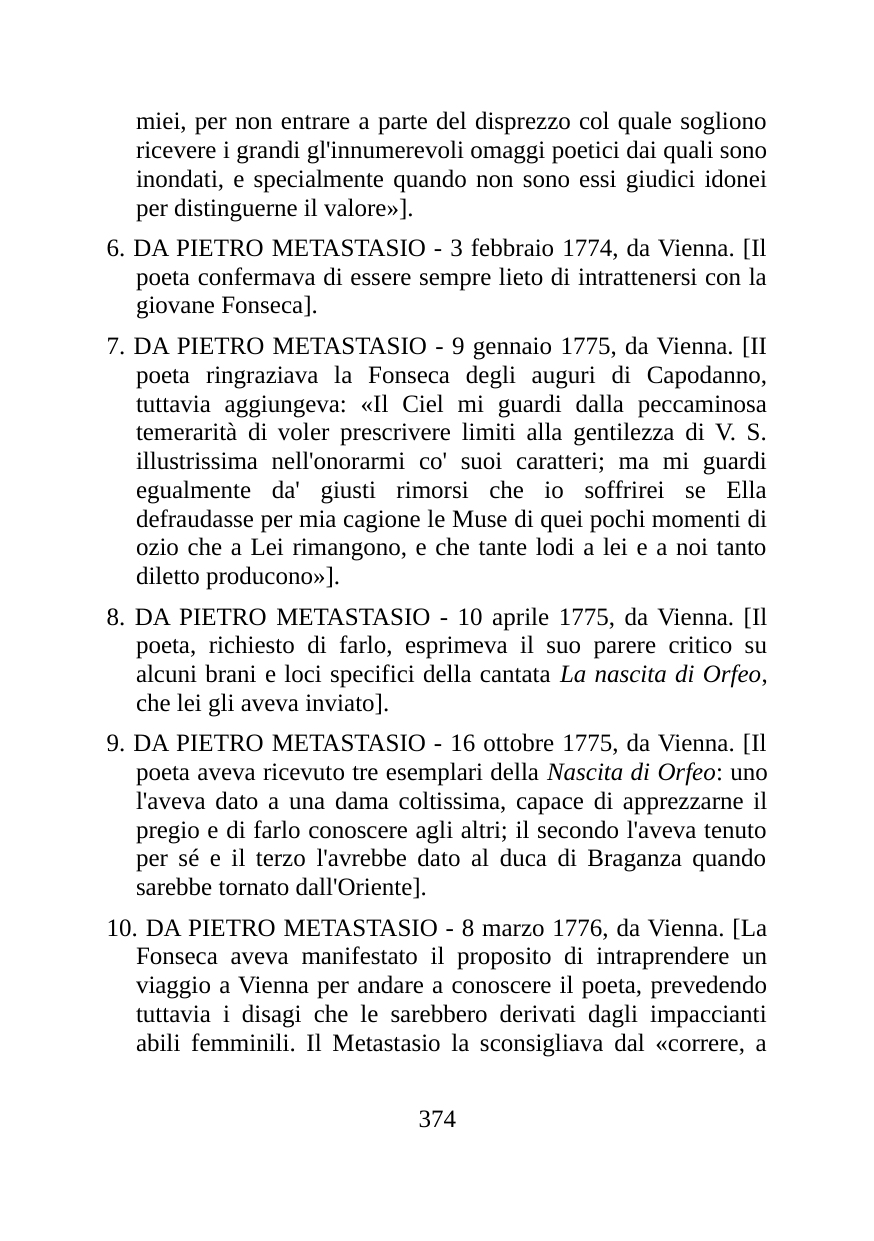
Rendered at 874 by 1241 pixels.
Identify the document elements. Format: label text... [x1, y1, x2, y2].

text miei, per non entrare a parte del disprezzo col quale sogliono ricevere i grandi gl'innumerevoli omaggi poetici dai quali sono inondati, e specialmente quando non sono essi giudici idonei per distinguerne il valore»]. [106, 106, 768, 221]
text 9. DA PIETRO METASTASIO - 16 ottobre 1775, da Vienna. [Il poeta aveva ricevuto tre esemplari della Nascita di Orfeo: uno l'aveva dato a una dama coltissima, capace di apprezzarne il pregio e di farlo conoscere agli altri; il secondo l'aveva tenuto per sé e il terzo l'avrebbe dato al duca di Braganza quando sarebbe tornato dall'Oriente]. [106, 728, 768, 901]
text 6. DA PIETRO METASTASIO - 3 febbraio 1774, da Vienna. [Il poeta confermava di essere sempre lieto di intrattenersi con la giovane Fonseca]. [106, 233, 768, 319]
text 10. DA PIETRO METASTASIO - 8 marzo 1776, da Vienna. [La Fonseca aveva manifestato il proposito di intraprendere un viaggio a Vienna per andare a conoscere il poeta, prevedendo tuttavia i disagi che le sarebbero derivati dagli impaccianti abili femminili. Il Metastasio la sconsigliava dal «correre, a [106, 913, 768, 1056]
text 8. DA PIETRO METASTASIO - 10 aprile 1775, da Vienna. [Il poeta, richiesto di farlo, esprimeva il suo parere critico su alcuni brani e loci specifici della cantata La nascita di Orfeo, che lei gli aveva inviato]. [106, 602, 768, 717]
text 7. DA PIETRO METASTASIO - 9 gennaio 1775, da Vienna. [II poeta ringraziava la Fonseca degli auguri di Capodanno, tuttavia aggiungeva: «Il Ciel mi guardi dalla peccaminosa temerarità di voler prescrivere limiti alla gentilezza di V. S. illustrissima nell'onorarmi co' suoi caratteri; ma mi guardi egualmente da' giusti rimorsi che io soffrirei se Ella defraudasse per mia cagione le Muse di quei pochi momenti di ozio che a Lei rimangono, e che tante lodi a lei e a noi tanto diletto producono»]. [106, 331, 768, 590]
